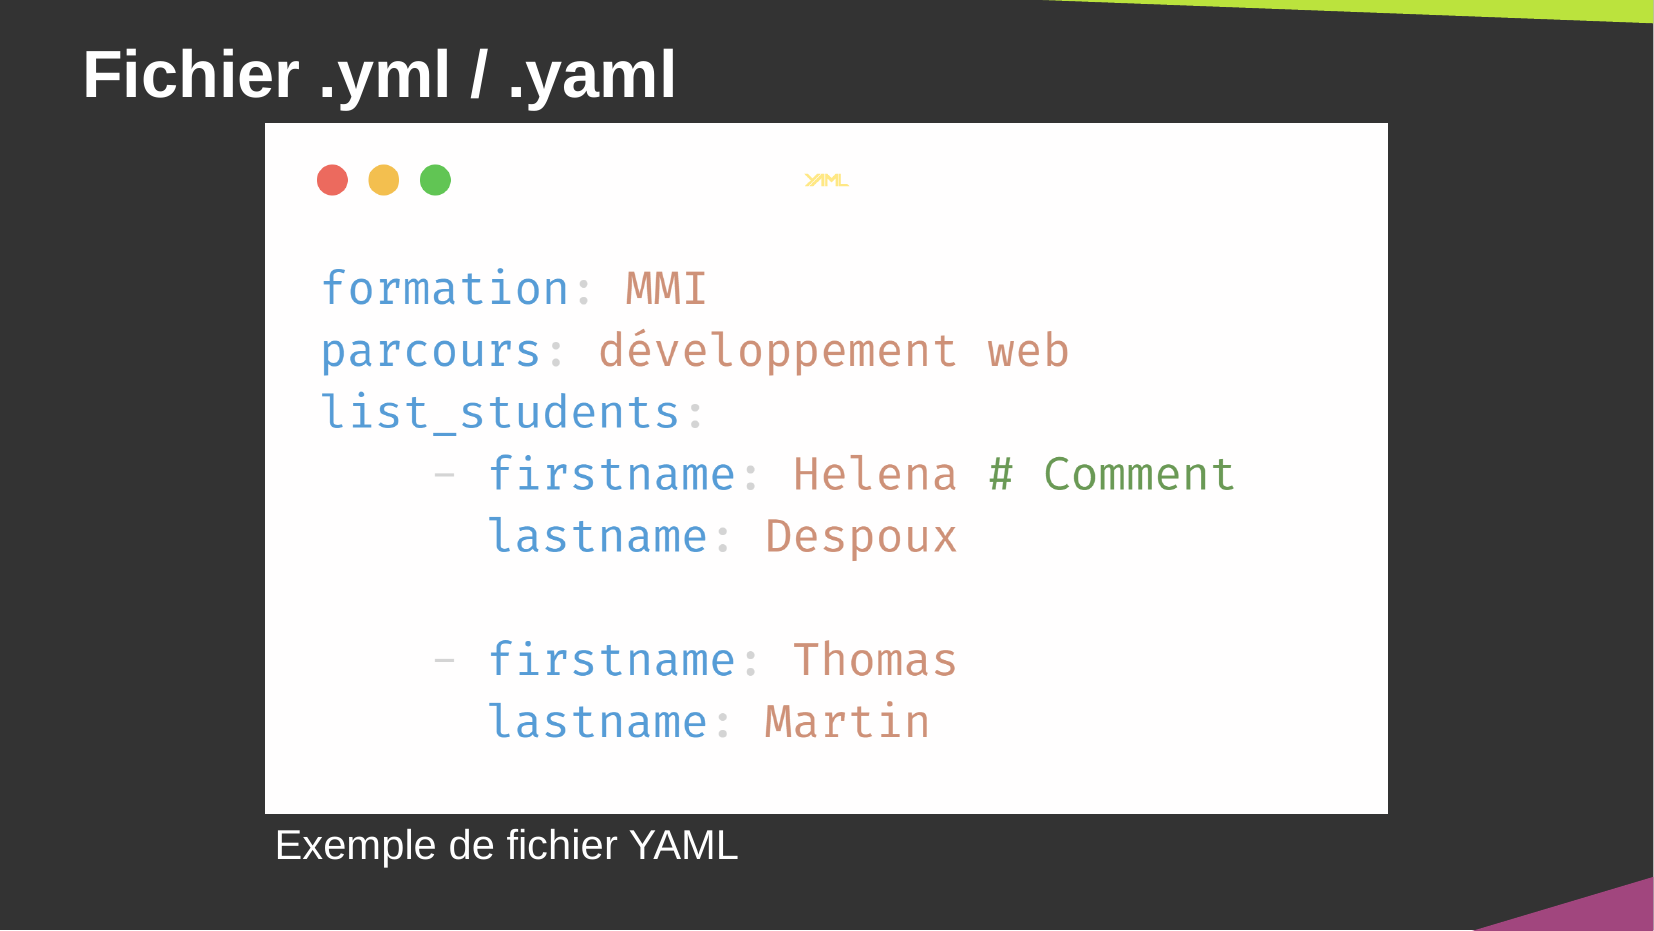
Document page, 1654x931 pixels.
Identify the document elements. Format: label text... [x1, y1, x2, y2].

title Fichier .yml / .yaml [82, 37, 1123, 119]
text_box [1471, 876, 1654, 931]
text_box [1042, 0, 1654, 24]
text_box Exemple de fichier YAML [259, 814, 1394, 898]
picture [265, 123, 1388, 814]
